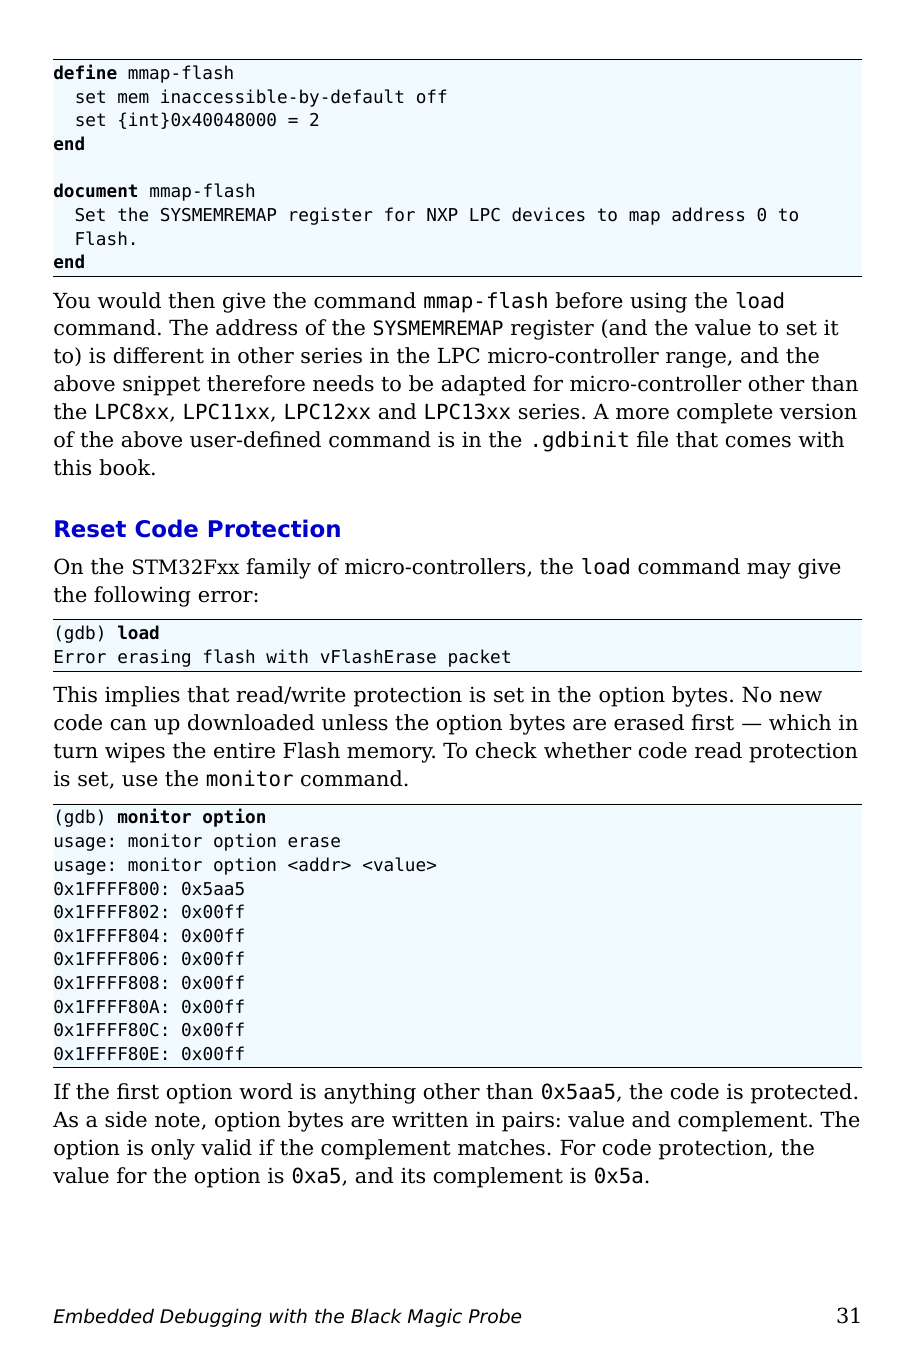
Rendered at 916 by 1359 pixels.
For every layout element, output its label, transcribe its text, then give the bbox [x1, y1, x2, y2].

text (gdb) load [53, 620, 862, 643]
text You would then give the command mmap-flash before using the load command. The address of the SYSMEMREMAP register (and the value to set it to) is different in other series in the LPC micro-controller range, and the above snippet therefore needs to be adapted for micro-controller other than the LPC8xx, LPC11xx, LPC12xx and LPC13xx series. A more complete version of the above user-defined command is in the .gdbinit file that comes with this book. [53, 289, 862, 480]
text (gdb) monitor option [53, 805, 862, 827]
text 0x1FFFF80A: 0x00ff [53, 993, 862, 1016]
text 0x1FFFF802: 0x00ff [53, 898, 862, 922]
text end [53, 248, 862, 276]
text If the first option word is anything other than 0x5aa5, the code is protected. As a side note, option bytes are written in pairs: value and complement. The option is only valid if the complement matches. For code protection, the value for the option is 0xa5, and its complement is 0x5a. [53, 1080, 862, 1188]
text 0x1FFFF80C: 0x00ff [53, 1016, 862, 1040]
text usage: monitor option erase [53, 827, 862, 851]
text 0x1FFFF80E: 0x00ff [53, 1040, 862, 1067]
text set mem inaccessible-by-default off [53, 83, 862, 106]
text document mmap-flash [53, 177, 862, 201]
text Error erasing flash with vFlashErase packet [53, 643, 862, 671]
text 0x1FFFF800: 0x5aa5 [53, 874, 862, 898]
text This implies that read/write protection is set in the option bytes. No new code can up downloaded unless the option bytes are erased first — which in turn wipes the entire Flash memory. To check whether code read protection is set, use the monitor command. [53, 683, 862, 791]
text set {int}0x40048000 = 2 [53, 106, 862, 130]
text 0x1FFFF804: 0x00ff [53, 922, 862, 945]
subtitle Reset Code Protection [53, 516, 862, 542]
text 0x1FFFF808: 0x00ff [53, 969, 862, 993]
text 0x1FFFF806: 0x00ff [53, 945, 862, 969]
text Flash. [53, 224, 862, 248]
text On the STM32Fxx family of micro-controllers, the load command may give the following error: [53, 555, 862, 607]
text Set the SYSMEMREMAP register for NXP LPC devices to map address 0 to [53, 201, 862, 224]
text usage: monitor option <addr> <value> [53, 851, 862, 874]
text end [53, 130, 862, 154]
text define mmap-flash [53, 60, 862, 83]
